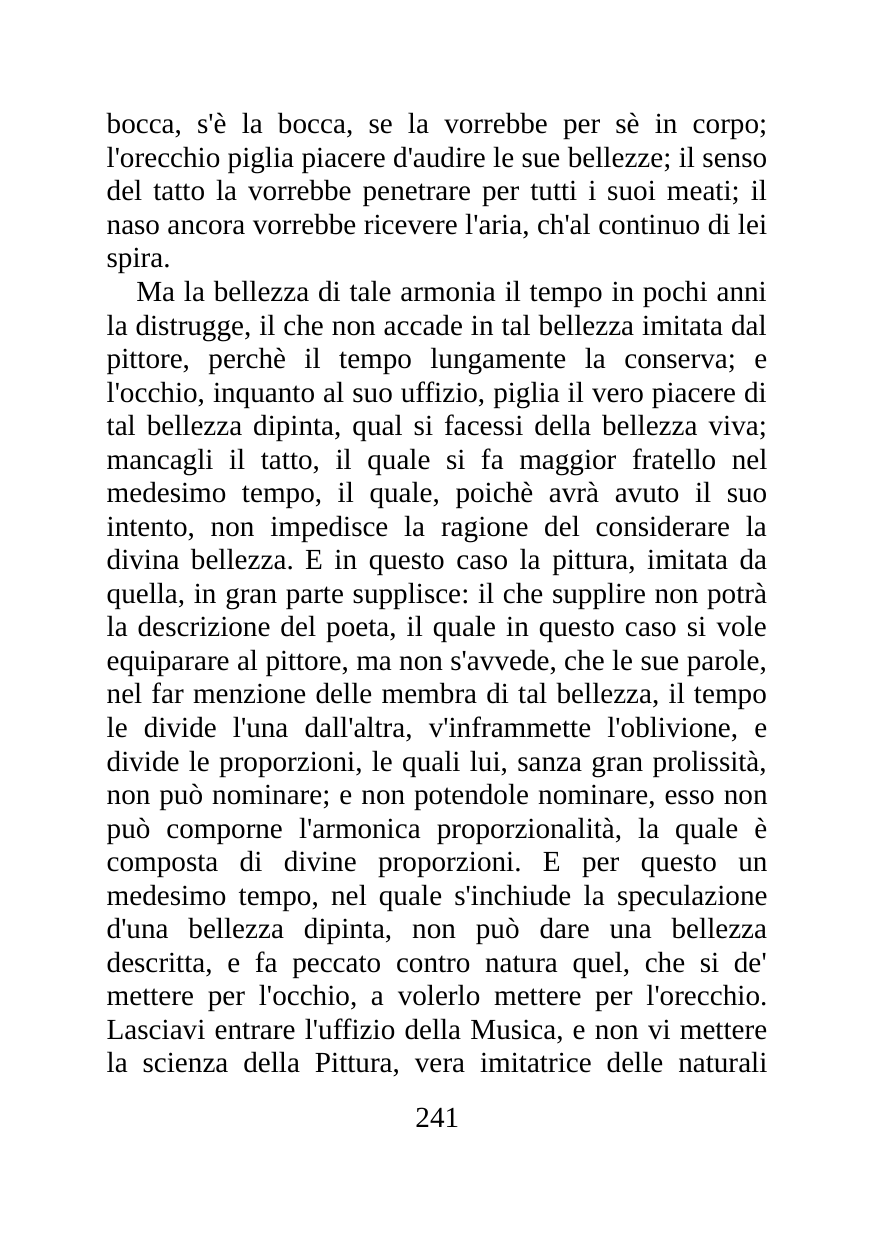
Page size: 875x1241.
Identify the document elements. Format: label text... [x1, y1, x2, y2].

text Ma la bellezza di tale armonia il tempo in pochi anni la distrugge, il che non accade in tal bellezza imitata dal pittore, perchè il tempo lungamente la conserva; e l'occhio, inquanto al suo uffizio, piglia il vero piacere di tal bellezza dipinta, qual si facessi della bellezza viva; mancagli il tatto, il quale si fa maggior fratello nel medesimo tempo, il quale, poichè avrà avuto il suo intento, non impedisce la ragione del considerare la divina bellezza. E in questo caso la pittura, imitata da quella, in gran parte supplisce: il che supplire non potrà la descrizione del poeta, il quale in questo caso si vole equiparare al pittore, ma non s'avvede, che le sue parole, nel far menzione delle membra di tal bellezza, il tempo le divide l'una dall'altra, v'inframmette l'oblivione, e divide le proporzioni, le quali lui, sanza gran prolissità, non può nominare; e non potendole nominare, esso non può comporne l'armonica proporzionalità, la quale è composta di divine proporzioni. E per questo un medesimo tempo, nel quale s'inchiude la speculazione d'una bellezza dipinta, non può dare una bellezza descritta, e fa peccato contro natura quel, che si de' mettere per l'occhio, a volerlo mettere per l'orecchio. Lasciavi entrare l'uffizio della Musica, e non vi mettere la scienza della Pittura, vera imitatrice delle naturali [106, 274, 768, 1079]
text bocca, s'è la bocca, se la vorrebbe per sè in corpo; l'orecchio piglia piacere d'audire le sue bellezze; il senso del tatto la vorrebbe penetrare per tutti i suoi meati; il naso ancora vorrebbe ricevere l'aria, ch'al continuo di lei spira. [106, 106, 768, 274]
